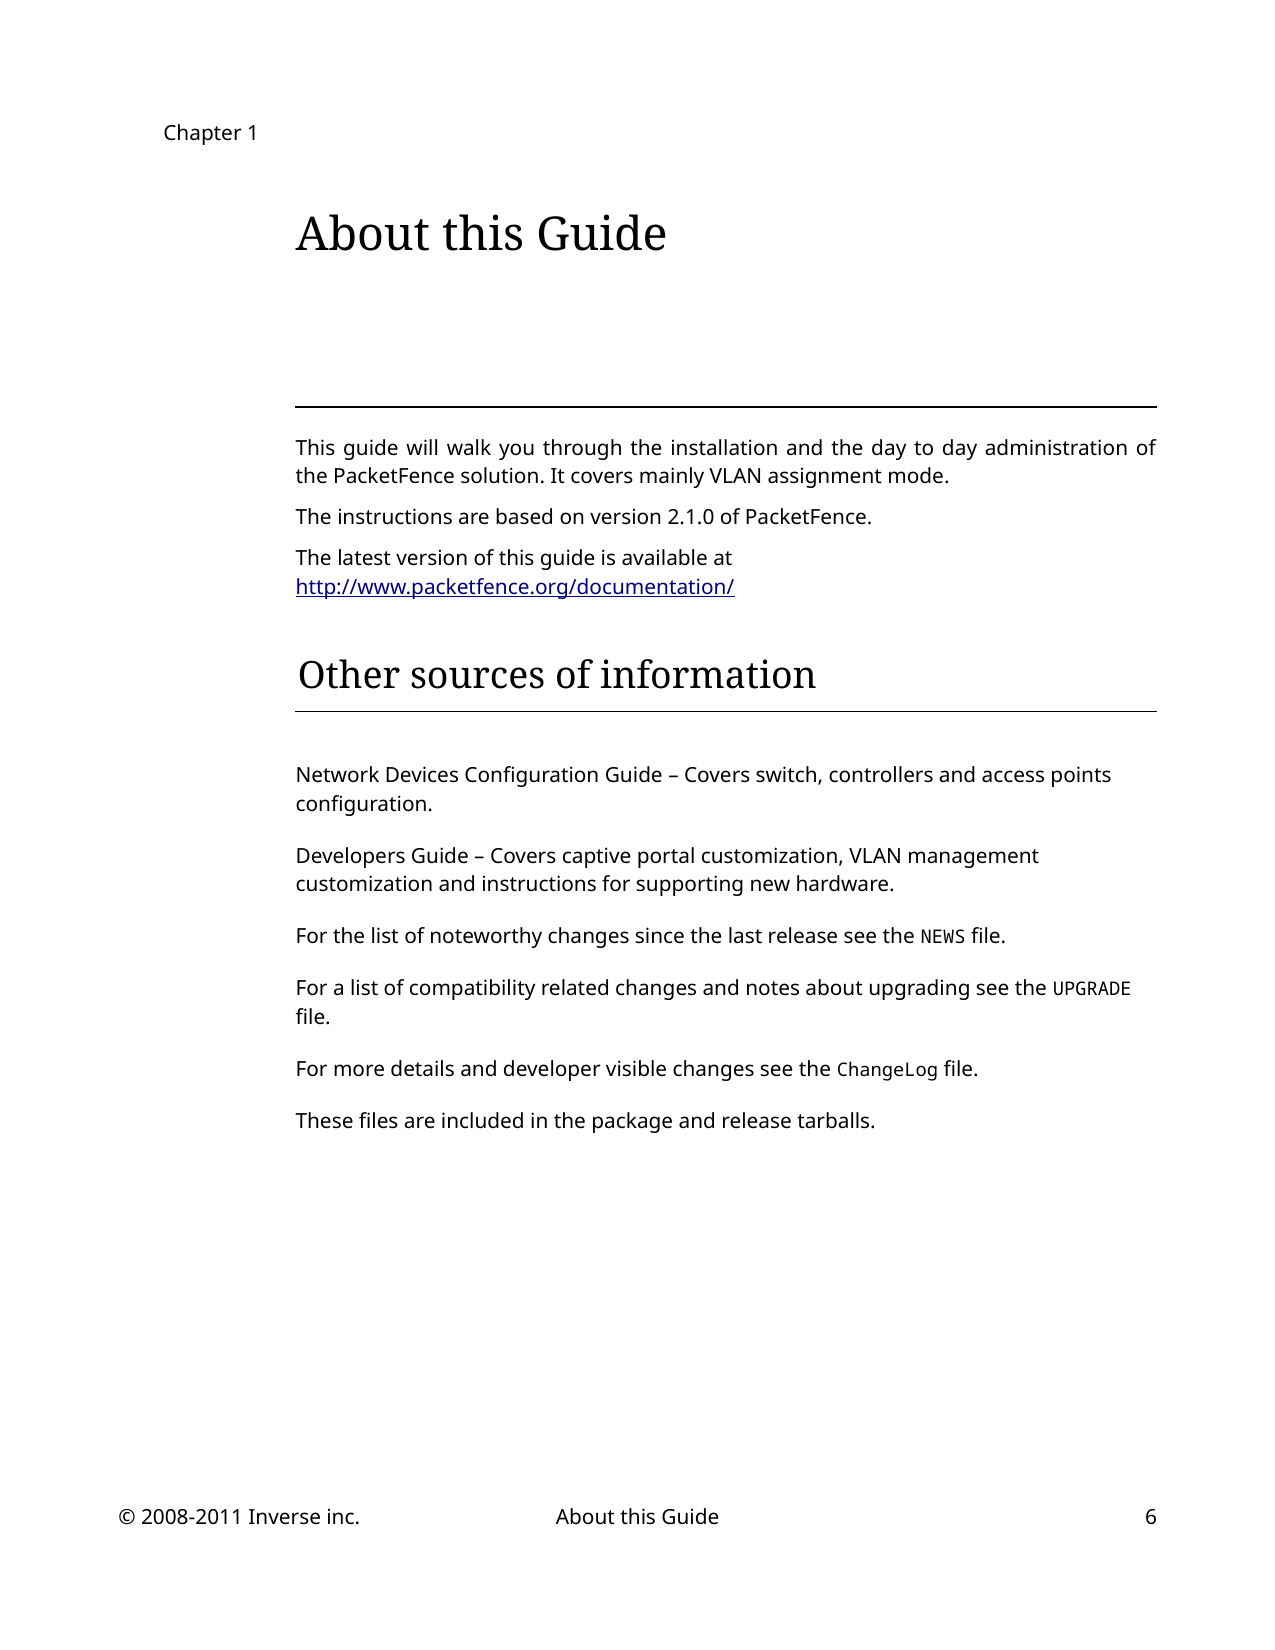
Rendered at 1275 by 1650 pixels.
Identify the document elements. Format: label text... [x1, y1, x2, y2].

text The latest version of this guide is available at http://www.packetfence.org/documentation/ [295, 543, 1157, 600]
text These files are included in the package and release tarballs. [295, 1106, 1157, 1134]
text This guide will walk you through the installation and the day to day administration of the PacketFence solution. It covers mainly VLAN assignment mode. [295, 433, 1157, 490]
text For the list of noteworthy changes since the last release see the NEWS file. [295, 921, 1157, 950]
text Network Devices Configuration Guide – Covers switch, controllers and access points configuration. [295, 760, 1157, 817]
subtitle Other sources of information [295, 649, 1157, 711]
text Developers Guide – Covers captive portal customization, VLAN management customization and instructions for supporting new hardware. [295, 841, 1157, 898]
text For more details and developer visible changes see the ChangeLog file. [295, 1054, 1157, 1082]
text The instructions are based on version 2.1.0 of PacketFence. [295, 502, 1157, 531]
subtitle About this Guide [295, 201, 1157, 406]
text For a list of compatibility related changes and notes about upgrading see the UPGRADE file. [295, 973, 1157, 1030]
